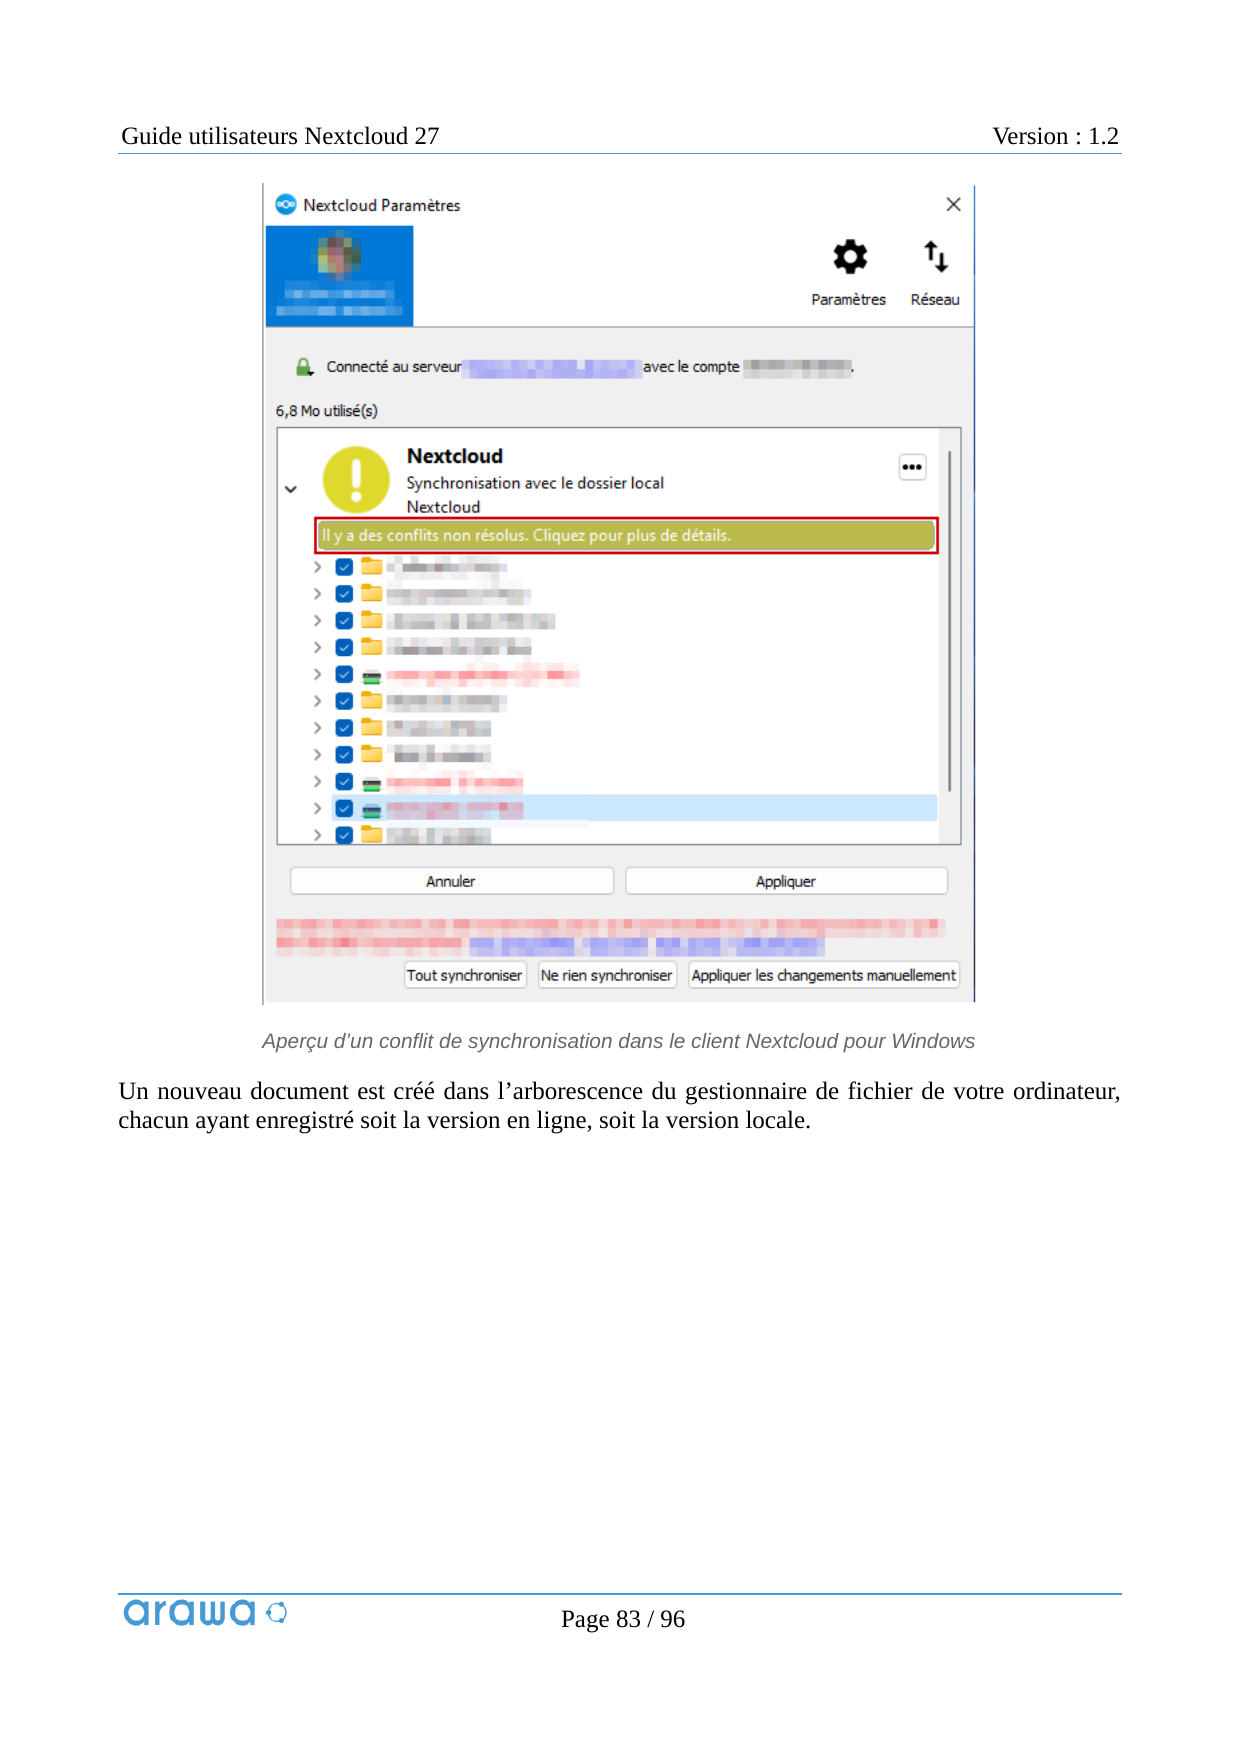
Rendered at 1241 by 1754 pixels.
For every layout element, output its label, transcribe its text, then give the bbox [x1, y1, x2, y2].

picture [262, 183, 978, 1005]
picture [121, 1597, 290, 1628]
text Un nouveau document est créé dans l’arborescence du gestionnaire de fichier de votre ordinateur, chacun ayant enregistré soit la version en ligne, soit la version locale. [118, 1076, 1122, 1133]
text Aperçu d’un conflit de synchronisation dans le client Nextcloud pour Windows [118, 1028, 1122, 1052]
